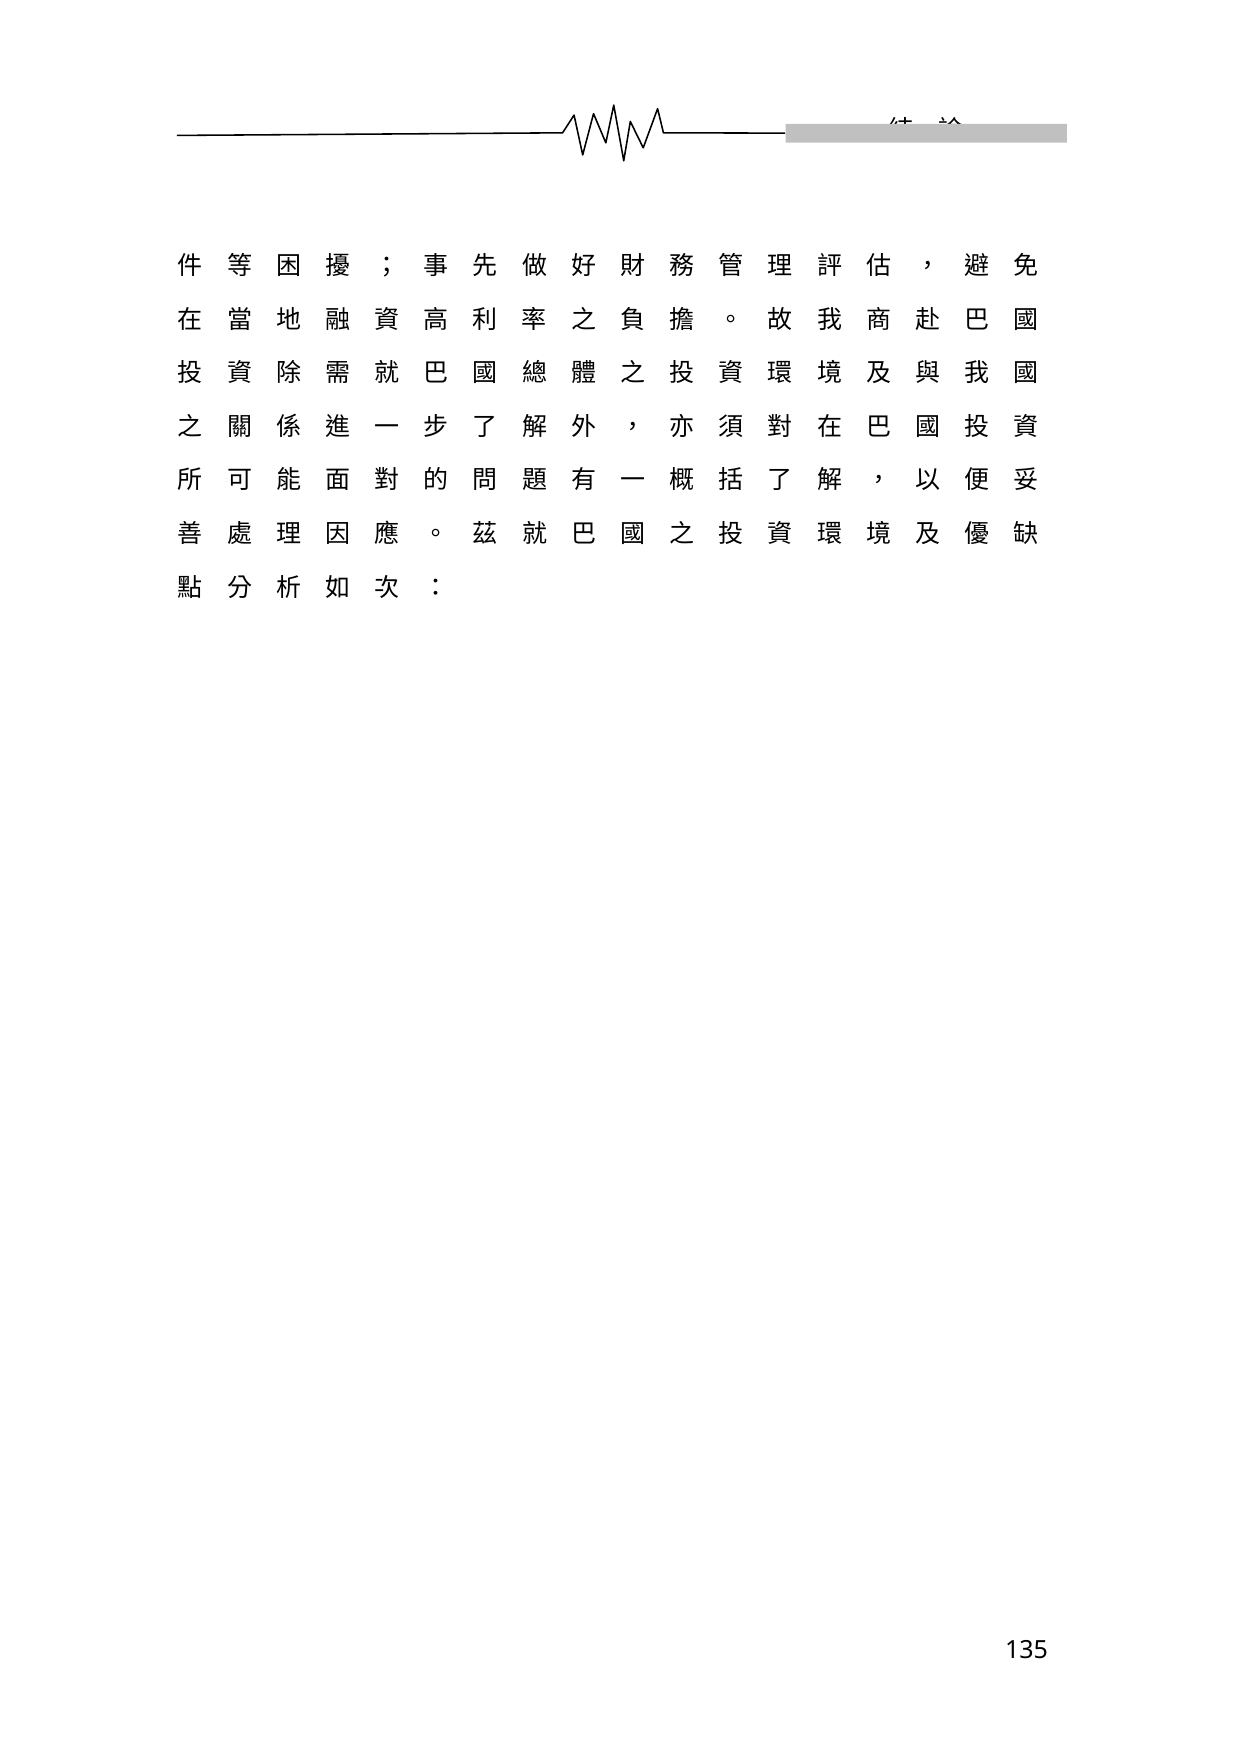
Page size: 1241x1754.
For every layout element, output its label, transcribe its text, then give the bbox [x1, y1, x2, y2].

text 件等困擾；事先做好財務管理評估，避免在當地融資高利率之負擔。故我商赴巴國投資除需就巴國總體之投資環境及與我國之關係進一步了解外，亦須對在巴國投資所可能面對的問題有一概括了解，以便妥善處理因應。茲就巴國之投資環境及優缺點分析如次： [178, 237, 1063, 612]
